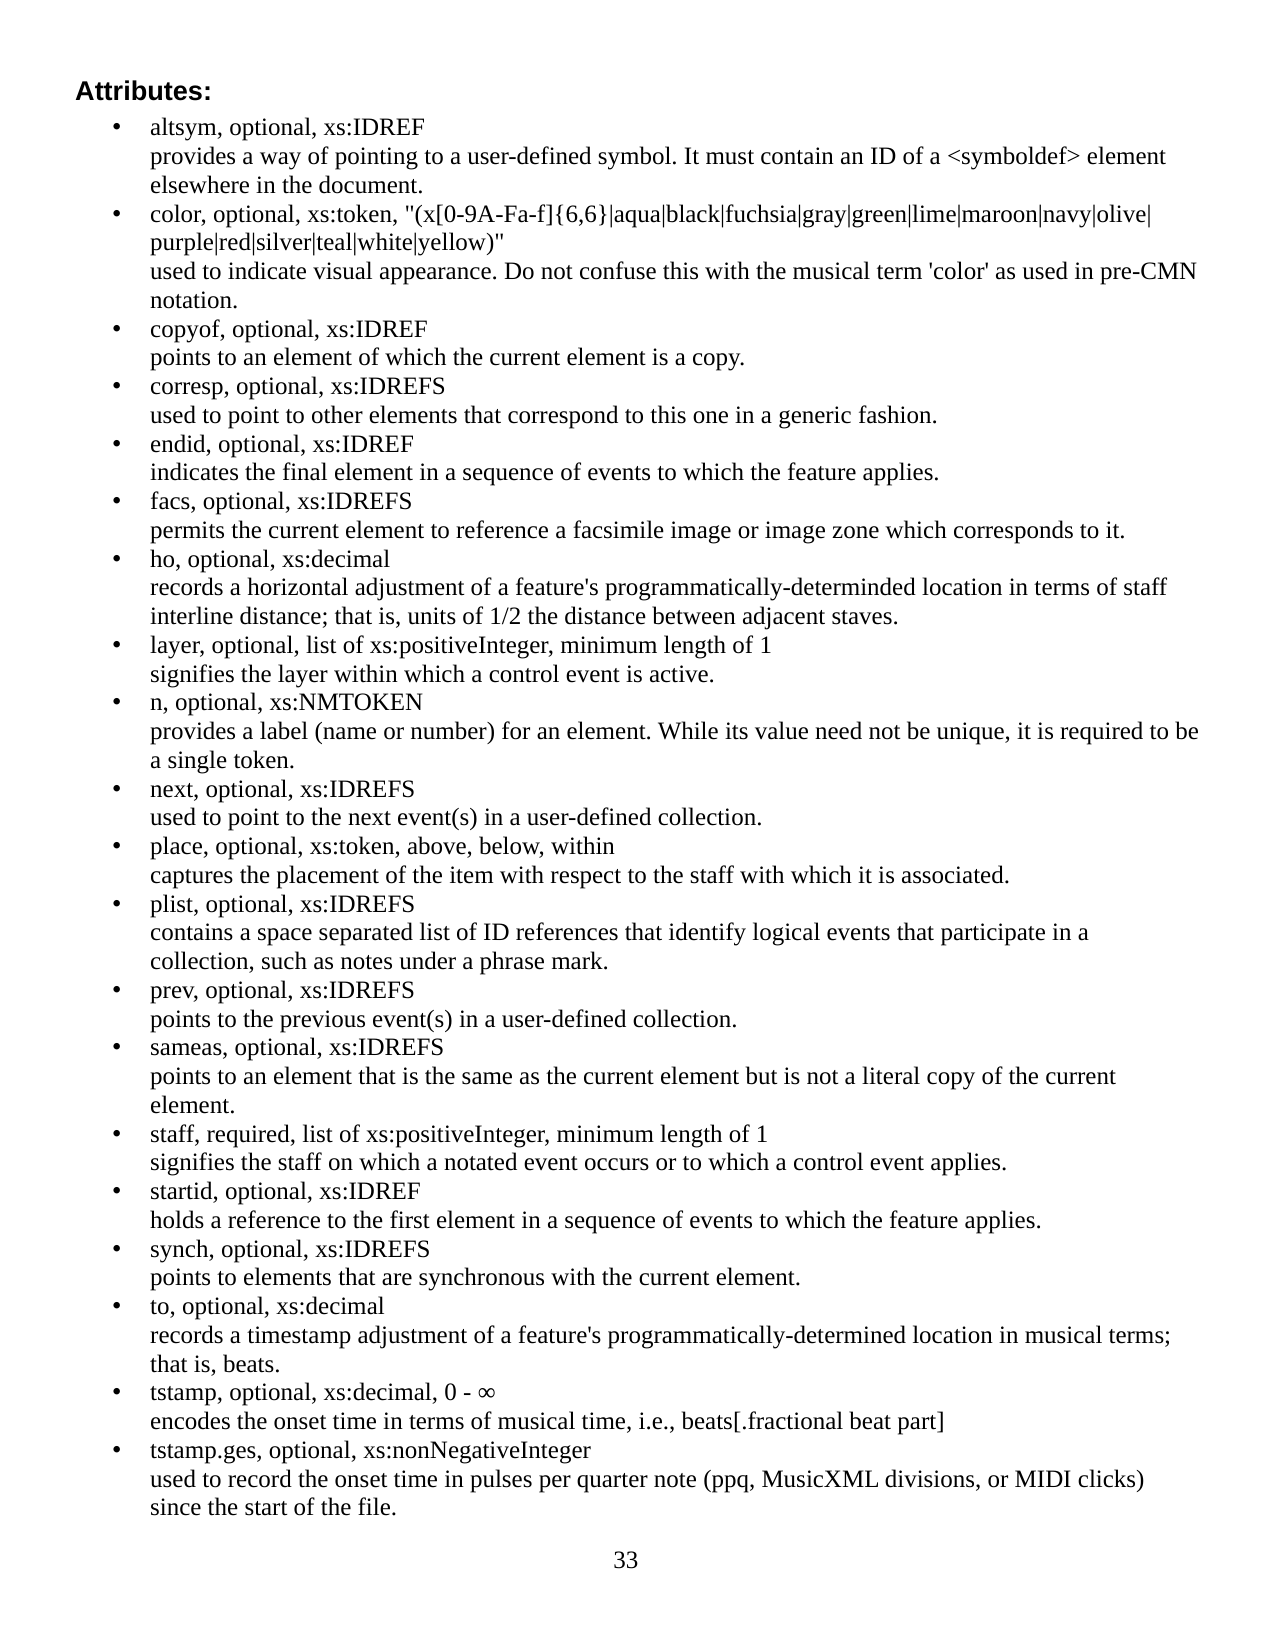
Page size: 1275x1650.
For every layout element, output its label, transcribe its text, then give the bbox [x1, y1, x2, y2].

list layer, optional, list of xs:positiveInteger, minimum length of 1 signifies the layer within which a control event is active. [112, 630, 1200, 687]
list tstamp.ges, optional, xs:nonNegativeInteger used to record the onset time in pulses per quarter note (ppq, MusicXML divisions, or MIDI clicks) since the start of the file. [112, 1435, 1200, 1521]
list copyof, optional, xs:IDREF points to an element of which the current element is a copy. [112, 314, 1200, 371]
list synch, optional, xs:IDREFS points to elements that are synchronous with the current element. [112, 1234, 1200, 1291]
list tstamp, optional, xs:decimal, 0 - ∞ encodes the onset time in terms of musical time, i.e., beats[.fractional beat part] [112, 1377, 1200, 1435]
list prev, optional, xs:IDREFS points to the previous event(s) in a user-defined collection. [112, 975, 1200, 1032]
list place, optional, xs:token, above, below, within captures the placement of the item with respect to the staff with which it is associated. [112, 831, 1200, 889]
list startid, optional, xs:IDREF holds a reference to the first element in a sequence of events to which the feature applies. [112, 1176, 1200, 1234]
list staff, required, list of xs:positiveInteger, minimum length of 1 signifies the staff on which a notated event occurs or to which a control event applies. [112, 1119, 1200, 1176]
list to, optional, xs:decimal records a timestamp adjustment of a feature's programmatically-determined location in musical terms; that is, beats. [112, 1291, 1200, 1377]
list corresp, optional, xs:IDREFS used to point to other elements that correspond to this one in a generic fashion. [112, 371, 1200, 429]
list facs, optional, xs:IDREFS permits the current element to reference a facsimile image or image zone which corresponds to it. [112, 486, 1200, 544]
subtitle Attributes: [75, 75, 1200, 106]
list n, optional, xs:NMTOKEN provides a label (name or number) for an element. While its value need not be unique, it is required to be a single token. [112, 687, 1200, 774]
list ho, optional, xs:decimal records a horizontal adjustment of a feature's programmatically-determinded location in terms of staff interline distance; that is, units of 1/2 the distance between adjacent staves. [112, 544, 1200, 630]
list next, optional, xs:IDREFS used to point to the next event(s) in a user-defined collection. [112, 774, 1200, 831]
list sameas, optional, xs:IDREFS points to an element that is the same as the current element but is not a literal copy of the current element. [112, 1032, 1200, 1119]
list altsym, optional, xs:IDREF provides a way of pointing to a user-defined symbol. It must contain an ID of a <symboldef> element elsewhere in the document. [112, 112, 1200, 199]
list endid, optional, xs:IDREF indicates the final element in a sequence of events to which the feature applies. [112, 429, 1200, 486]
list plist, optional, xs:IDREFS contains a space separated list of ID references that identify logical events that participate in a collection, such as notes under a phrase mark. [112, 889, 1200, 975]
list color, optional, xs:token, "(x[0-9A-Fa-f]{6,6}|aqua|black|fuchsia|gray|green|lime|maroon|navy|olive|purple|red|silver|teal|white|yellow)" used to indicate visual appearance. Do not confuse this with the musical term 'color' as used in pre-CMN notation. [112, 199, 1200, 314]
